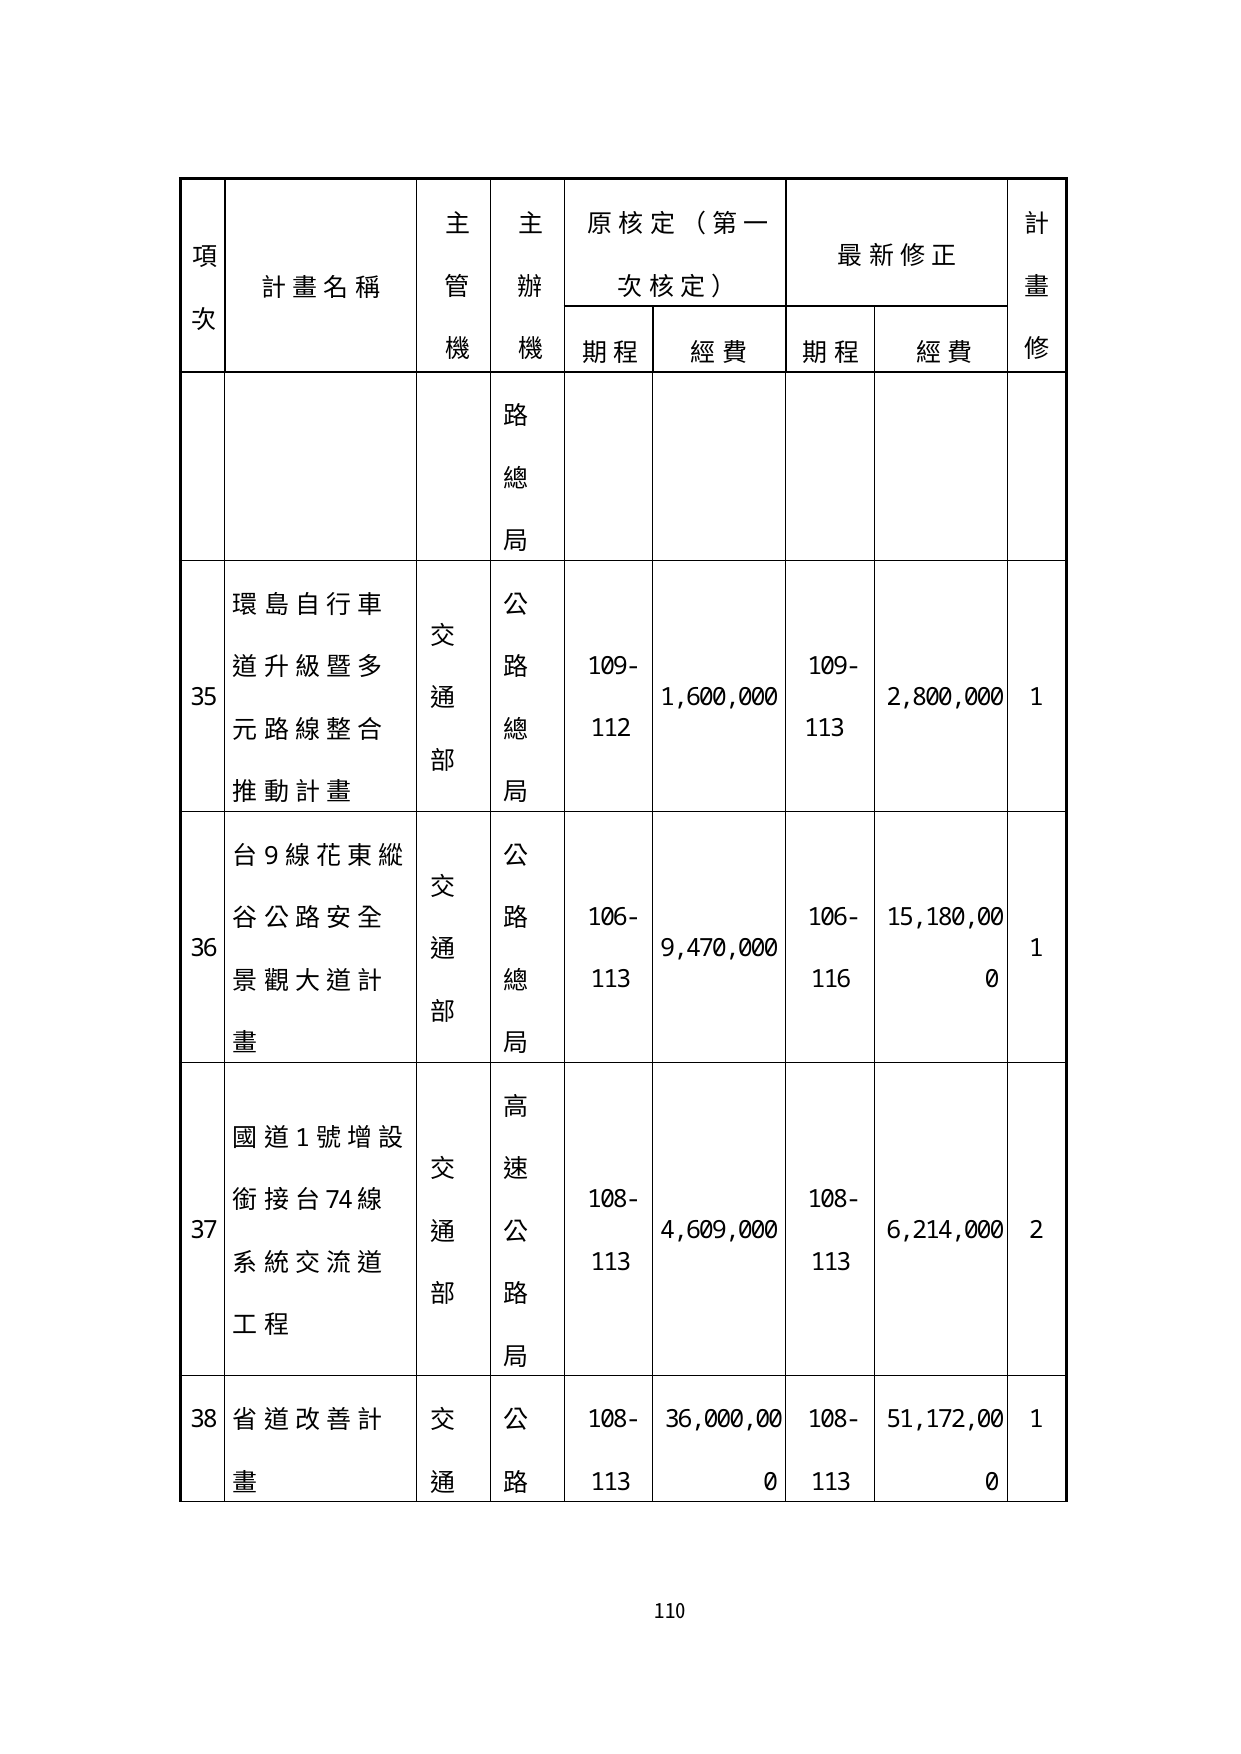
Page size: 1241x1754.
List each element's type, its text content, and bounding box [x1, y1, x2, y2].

table_cell 經費 [875, 307, 1007, 371]
table_cell 109-113 [786, 561, 874, 811]
table_cell 交通部 [417, 812, 490, 1062]
table_cell 51,172,000 [875, 1376, 1007, 1501]
table_cell 環島自行車道升級暨多元路線整合推動計畫 [225, 561, 416, 811]
table_cell 2 [1008, 1063, 1065, 1375]
table_cell 106-113 [565, 812, 652, 1062]
table_cell 37 [182, 1063, 224, 1375]
table_cell 35 [182, 561, 224, 811]
table_header 最新修正 [787, 180, 1007, 305]
table_cell 省道改善計畫 [225, 1376, 416, 1501]
table_cell [786, 373, 874, 559]
table_cell [225, 373, 416, 559]
table_header 計畫名稱 [226, 180, 416, 371]
table_cell 108-113 [565, 1376, 652, 1501]
table_cell 1 [1008, 812, 1065, 1062]
table_cell 交通部 [417, 1376, 490, 1501]
table_cell 38 [182, 1376, 224, 1501]
table_cell 4,609,000 [653, 1063, 785, 1375]
table_cell 108-113 [786, 1376, 874, 1501]
table_header 主辦 機關 [491, 180, 564, 371]
table_cell 108-113 [786, 1063, 874, 1375]
table_cell 109-112 [565, 561, 652, 811]
table_cell [182, 373, 224, 559]
table_cell 2 [1008, 373, 1065, 559]
table_header 原核定（第一次核定） [565, 180, 785, 305]
table_cell 106-116 [786, 812, 874, 1062]
table_cell 9,470,000 [653, 812, 785, 1062]
table_cell 1 [1008, 561, 1065, 811]
table_cell [653, 373, 785, 559]
table_cell 交通部 [417, 373, 490, 559]
table_cell 1 [1008, 1376, 1065, 1501]
table_cell 交通部 [417, 1063, 490, 1375]
table_cell 36,000,000 [653, 1376, 785, 1501]
table_cell 期程 [787, 307, 874, 371]
table_header 主管 機關 [417, 180, 490, 371]
table_cell 公路總局 [491, 561, 564, 811]
table_cell 15,180,000 [875, 812, 1007, 1062]
table_cell 36 [182, 812, 224, 1062]
table_cell 期程 [565, 307, 652, 371]
table_cell 6,214,000 [875, 1063, 1007, 1375]
table_cell [875, 373, 1007, 559]
table_cell 1,600,000 [653, 561, 785, 811]
table_cell 交通部 [417, 561, 490, 811]
table_cell 公路總局 [491, 1376, 564, 1501]
table_header 計畫修正次數 [1008, 180, 1065, 371]
table_cell 108-113 [565, 1063, 652, 1375]
table_cell 公路總局 [491, 812, 564, 1062]
table_cell 高速公路局 [491, 1063, 564, 1375]
table_cell 國道1號增設銜接台74線系統交流道工程 [225, 1063, 416, 1375]
table_cell 交通部公路總局 [491, 373, 564, 559]
table_cell 台9線花東縱谷公路安全景觀大道計畫 [225, 812, 416, 1062]
table_cell 經費 [654, 307, 785, 371]
table_cell [565, 373, 652, 559]
table_cell 2,800,000 [875, 561, 1007, 811]
table_header 項次 [182, 180, 224, 371]
